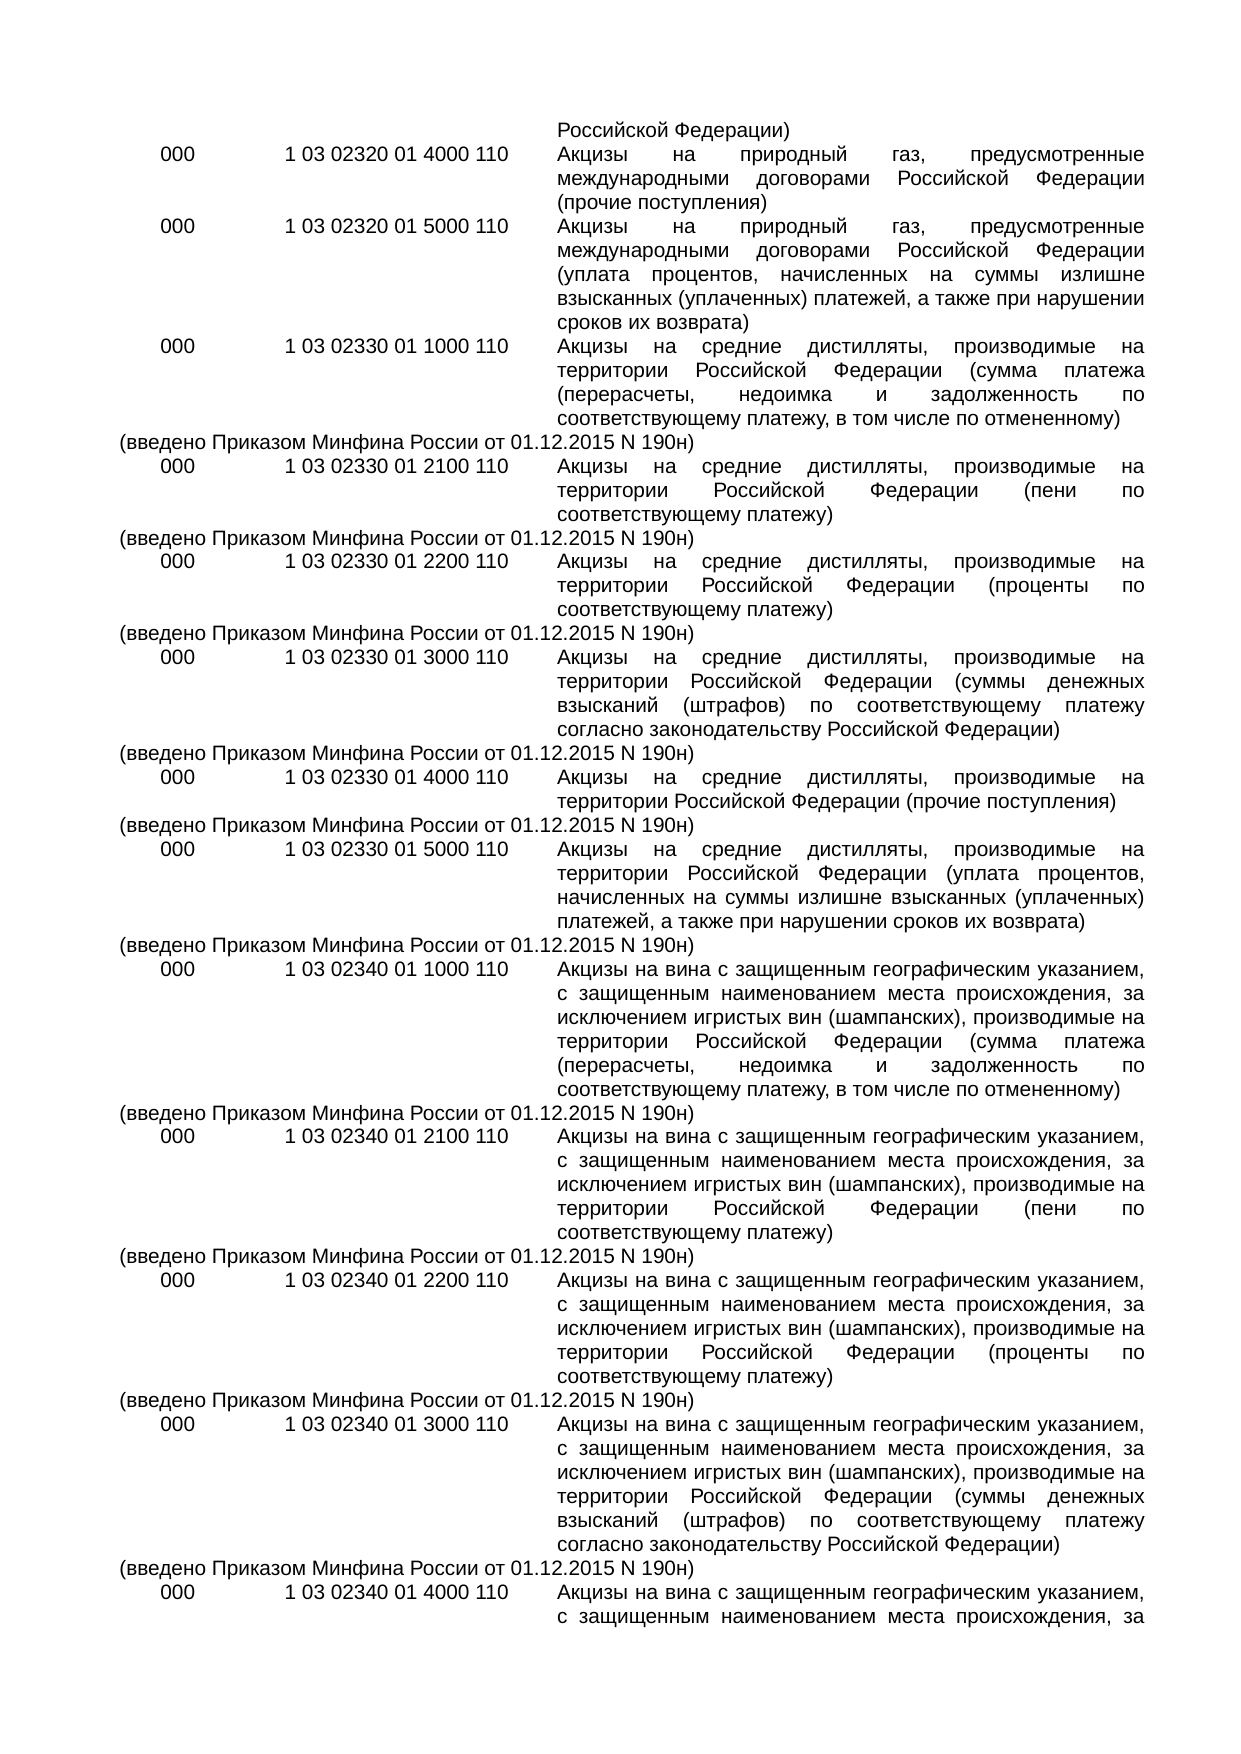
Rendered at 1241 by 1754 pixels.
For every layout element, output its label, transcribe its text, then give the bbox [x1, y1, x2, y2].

table_cell 000 [118, 645, 237, 741]
table_cell Акцизы на средние дистилляты, производимые на территории Российской Федерации (пени по соответствующему платежу) [556, 454, 1146, 525]
table_cell (введено Приказом Минфина России от 01.12.2015 N 190н) [118, 621, 1146, 645]
table_cell 000 [118, 1412, 237, 1556]
table_cell 000 [118, 334, 237, 429]
table_cell 000 [118, 454, 237, 525]
table_cell 1 03 02330 01 5000 110 [237, 837, 556, 933]
table_cell Акцизы на средние дистилляты, производимые на территории Российской Федерации (суммы денежных взысканий (штрафов) по соответствующему платежу согласно законодательству Российской Федерации) [556, 645, 1146, 741]
table_cell (введено Приказом Минфина России от 01.12.2015 N 190н) [118, 1244, 1146, 1268]
table_cell Акцизы на природный газ, предусмотренные международными договорами Российской Федерации (уплата процентов, начисленных на суммы излишне взысканных (уплаченных) платежей, а также при нарушении сроков их возврата) [556, 214, 1146, 334]
table_cell 1 03 02320 01 5000 110 [237, 214, 556, 334]
table_cell Акцизы на средние дистилляты, производимые на территории Российской Федерации (уплата процентов, начисленных на суммы излишне взысканных (уплаченных) платежей, а также при нарушении сроков их возврата) [556, 837, 1146, 933]
table_cell Акцизы на вина с защищенным географическим указанием, с защищенным наименованием места происхождения, за исключением игристых вин (шампанских), производимые на территории Российской Федерации (проценты по соответствующему платежу) [556, 1268, 1146, 1388]
table_cell 1 03 02340 01 3000 110 [237, 1412, 556, 1556]
table_cell (введено Приказом Минфина России от 01.12.2015 N 190н) [118, 525, 1146, 549]
table_cell (введено Приказом Минфина России от 01.12.2015 N 190н) [118, 813, 1146, 837]
table_cell (введено Приказом Минфина России от 01.12.2015 N 190н) [118, 933, 1146, 957]
table_cell Акцизы на вина с защищенным географическим указанием, с защищенным наименованием места происхождения, за исключением игристых вин (шампанских), производимые на территории Российской Федерации (сумма платежа (перерасчеты, недоимка и задолженность по соответствующему платежу, в том числе по отмененному) [556, 957, 1146, 1100]
table_cell Акцизы на средние дистилляты, производимые на территории Российской Федерации (сумма платежа (перерасчеты, недоимка и задолженность по соответствующему платежу, в том числе по отмененному) [556, 334, 1146, 429]
table_cell Акцизы на средние дистилляты, производимые на территории Российской Федерации (прочие поступления) [556, 765, 1146, 813]
table_cell Акцизы на вина с защищенным географическим указанием, с защищенным наименованием места происхождения, за исключением игристых вин (шампанских), производимые на территории Российской Федерации (суммы денежных взысканий (штрафов) по соответствующему платежу согласно законодательству Российской Федерации) [556, 1412, 1146, 1556]
table_cell 000 [118, 957, 237, 1100]
table_cell Российской Федерации) [556, 118, 1146, 142]
table_cell Акцизы на средние дистилляты, производимые на территории Российской Федерации (проценты по соответствующему платежу) [556, 549, 1146, 621]
table_cell [118, 118, 237, 142]
table_cell 000 [118, 549, 237, 621]
table_cell 000 [118, 765, 237, 813]
table_cell 1 03 02330 01 2200 110 [237, 549, 556, 621]
table_cell 1 03 02330 01 4000 110 [237, 765, 556, 813]
table_cell (введено Приказом Минфина России от 01.12.2015 N 190н) [118, 1100, 1146, 1124]
table_cell 1 03 02340 01 1000 110 [237, 957, 556, 1100]
table_cell 1 03 02340 01 4000 110 [237, 1580, 556, 1627]
table_cell (введено Приказом Минфина России от 01.12.2015 N 190н) [118, 430, 1146, 453]
table_cell [237, 118, 556, 142]
table_cell Акцизы на вина с защищенным географическим указанием, с защищенным наименованием места происхождения, за исключением игристых вин (шампанских), производимые на территории Российской Федерации (пени по соответствующему платежу) [556, 1124, 1146, 1244]
table_cell Акцизы на вина с защищенным географическим указанием, с защищенным наименованием места происхождения, за [556, 1580, 1146, 1627]
table_cell 1 03 02340 01 2100 110 [237, 1124, 556, 1244]
table_cell 1 03 02320 01 4000 110 [237, 142, 556, 214]
table_cell 000 [118, 1580, 237, 1627]
table_cell 1 03 02330 01 1000 110 [237, 334, 556, 429]
table_cell 000 [118, 837, 237, 933]
table_cell (введено Приказом Минфина России от 01.12.2015 N 190н) [118, 1388, 1146, 1412]
table_cell 1 03 02340 01 2200 110 [237, 1268, 556, 1388]
table_cell 000 [118, 1124, 237, 1244]
table_cell 000 [118, 214, 237, 334]
table_cell 000 [118, 1268, 237, 1388]
table_cell (введено Приказом Минфина России от 01.12.2015 N 190н) [118, 741, 1146, 765]
table_cell (введено Приказом Минфина России от 01.12.2015 N 190н) [118, 1556, 1146, 1579]
table_cell 1 03 02330 01 2100 110 [237, 454, 556, 525]
table_cell Акцизы на природный газ, предусмотренные международными договорами Российской Федерации (прочие поступления) [556, 142, 1146, 214]
table_cell 000 [118, 142, 237, 214]
table_cell 1 03 02330 01 3000 110 [237, 645, 556, 741]
